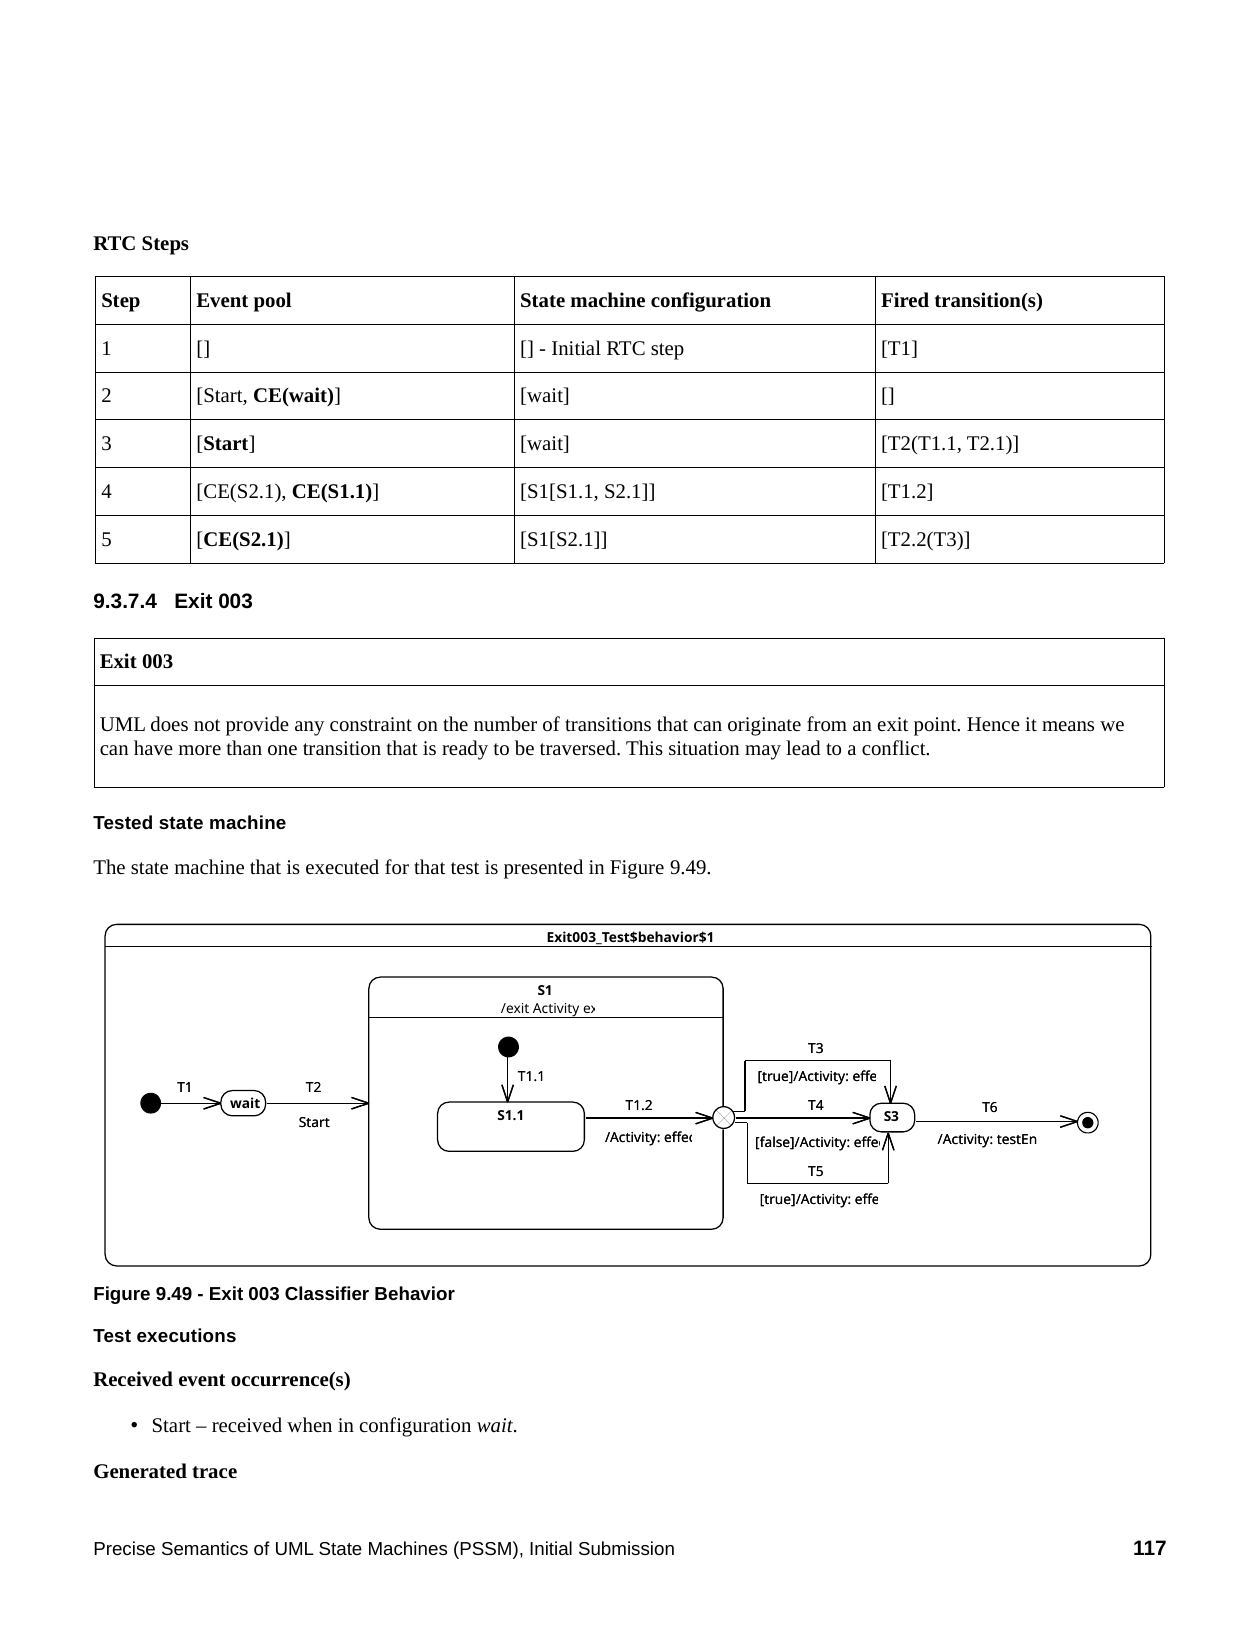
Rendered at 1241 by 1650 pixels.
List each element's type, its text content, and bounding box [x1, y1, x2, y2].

table_cell [T2.2(T3)] [876, 516, 1164, 562]
text RTC Steps [93, 231, 1164, 255]
table_cell 1 [96, 325, 190, 372]
table_cell [T1.2] [876, 468, 1164, 515]
table_header Fired transition(s) [876, 277, 1164, 324]
subtitle Tested state machine [93, 812, 1164, 834]
table_cell UML does not provide any constraint on the number of transitions that can originate from an exit point. Hence it means we can have more than one transition that is ready to be traversed. This situation may lead to a conflict. [95, 686, 1164, 787]
table_cell [wait] [515, 373, 875, 419]
table_cell 2 [96, 373, 190, 419]
table_cell [T1] [876, 325, 1164, 372]
table_cell [S1[S2.1]] [515, 516, 875, 562]
subtitle Test executions [93, 1304, 1164, 1346]
text The state machine that is executed for that test is presented in Figure 9.49. [93, 855, 1164, 879]
table_header Exit 003 [95, 639, 1164, 685]
subtitle [93, 900, 1164, 912]
table_header State machine configuration [515, 277, 875, 324]
table_cell 4 [96, 468, 190, 515]
table_cell 5 [96, 516, 190, 562]
subtitle Exit 003 [93, 587, 1164, 612]
table_cell [] [191, 325, 514, 372]
table_cell [T2(T1.1, T2.1)] [876, 420, 1164, 467]
table_cell 3 [96, 420, 190, 467]
table_header Event pool [191, 277, 514, 324]
table_header Step [96, 277, 190, 324]
table_cell [S1[S1.1, S2.1]] [515, 468, 875, 515]
table_cell [CE(S2.1), CE(S1.1)] [191, 468, 514, 515]
table_cell [] - Initial RTC step [515, 325, 875, 372]
table_cell [Start] [191, 420, 514, 467]
text Figure 9.49 - Exit 003 Classifier Behavior [93, 912, 1164, 1304]
table_cell [Start, CE(wait)] [191, 373, 514, 419]
table_cell [CE(S2.1)] [191, 516, 514, 562]
table_cell [] [876, 373, 1164, 419]
text Received event occurrence(s) [93, 1367, 1164, 1391]
list Start – received when in configuration wait. [131, 1412, 1164, 1437]
text Generated trace [93, 1458, 1164, 1483]
table_cell [wait] [515, 420, 875, 467]
